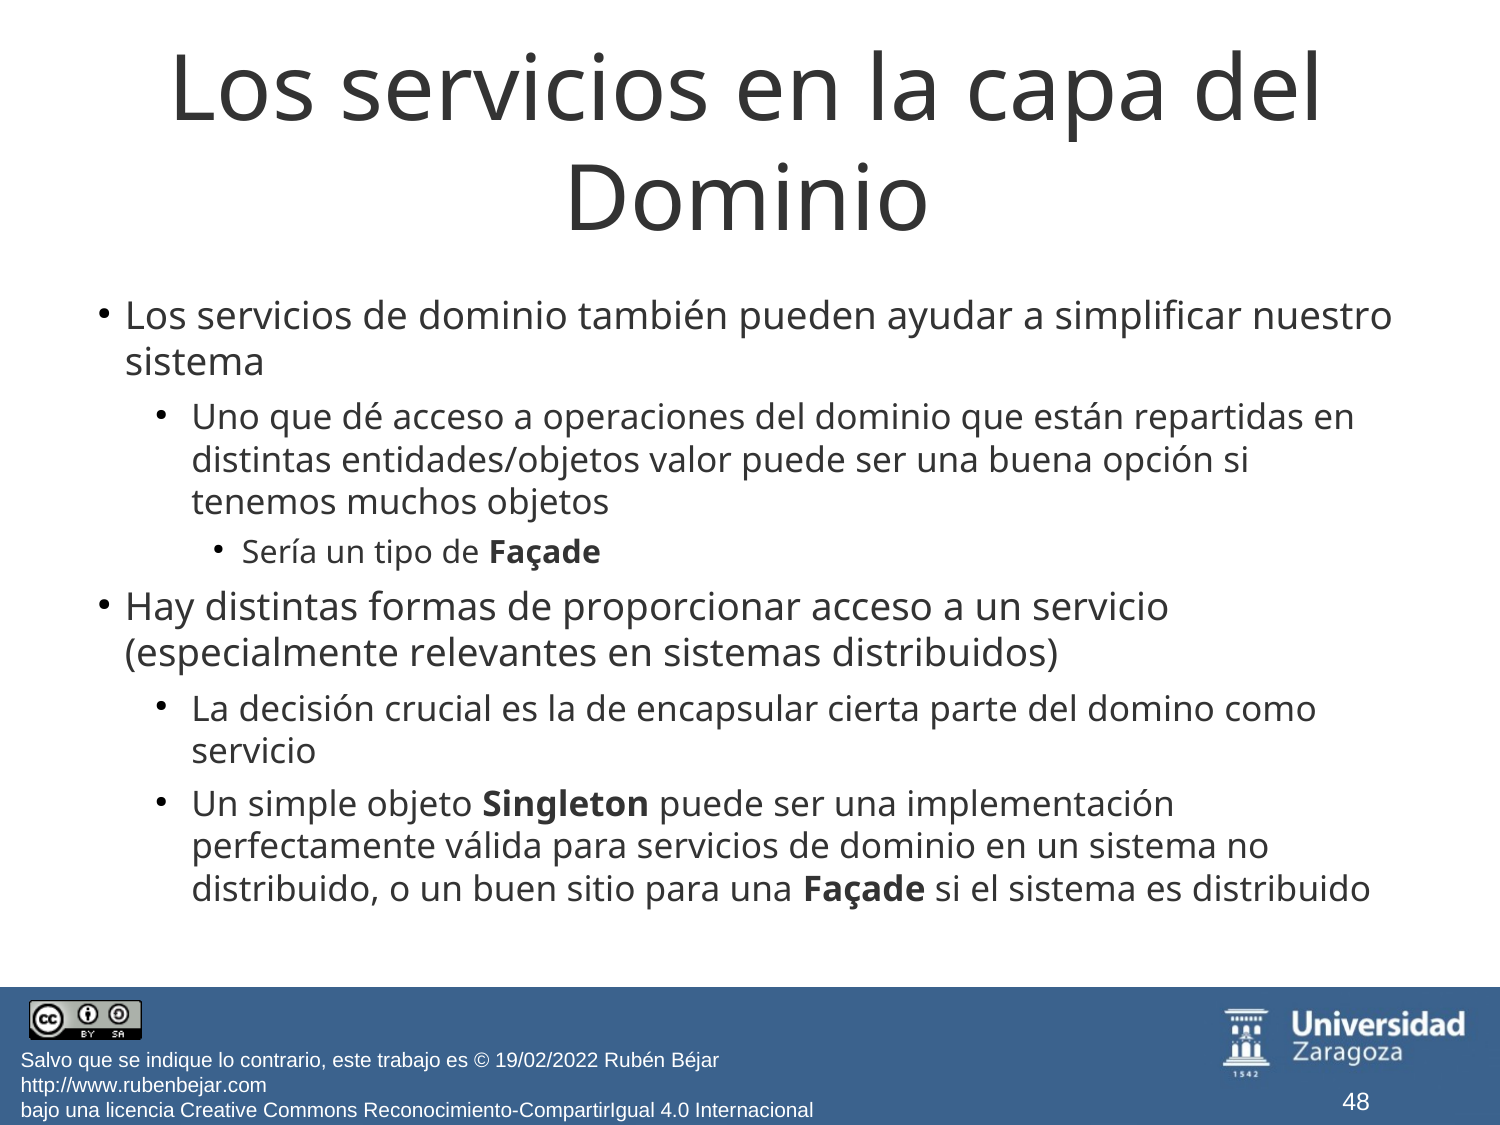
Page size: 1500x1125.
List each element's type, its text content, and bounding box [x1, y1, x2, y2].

list Los servicios de dominio también pueden ayudar a simplificar nuestro sistema Uno que dé acceso a operaciones del dominio que están repartidas en distintas entidades/objetos valor puede ser una buena opción si tenemos muchos objetos Sería un tipo de Façade Hay distintas formas de proporcionar acceso a un servicio (especialmente relevantes en sistemas distribuidos) La decisión crucial es la de encapsular cierta parte del domino como servicio Un simple objeto Singleton puede ser una implementación perfectamente válida para servicios de dominio en un sistema no distribuido, o un buen sitio para una Façade si el sistema es distribuido [82, 283, 1418, 957]
picture [0, 987, 1500, 1125]
title Los servicios en la capa del Dominio [74, 21, 1420, 257]
